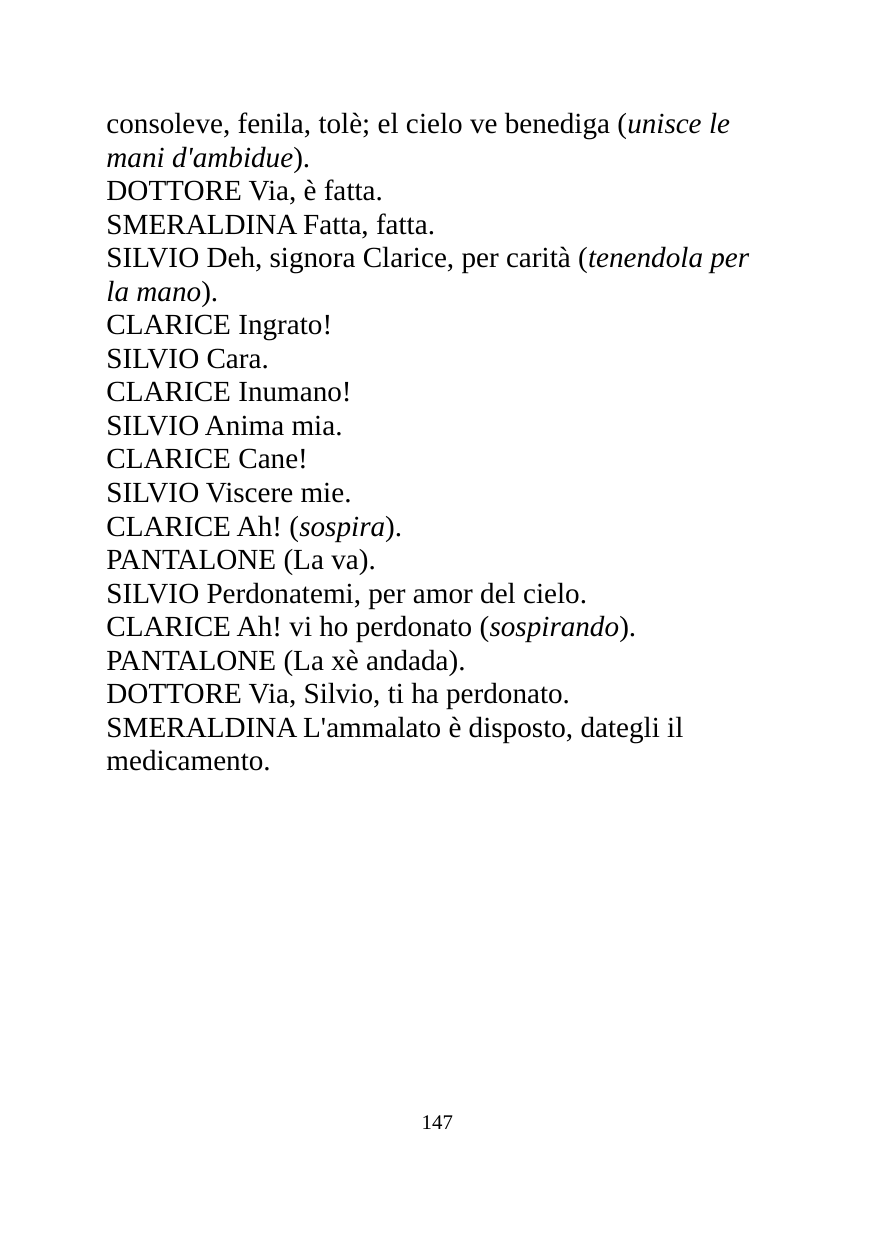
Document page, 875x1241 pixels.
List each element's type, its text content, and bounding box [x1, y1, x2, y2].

text CLARICE Ingrato! [106, 307, 768, 341]
text SILVIO Viscere mie. [106, 475, 768, 509]
text CLARICE Inumano! [106, 374, 768, 408]
text SILVIO Cara. [106, 341, 768, 374]
text PANTALONE (La xè andada). [106, 643, 768, 676]
text CLARICE Cane! [106, 442, 768, 475]
text SILVIO Deh, signora Clarice, per carità (tenendola per la mano). [106, 240, 768, 307]
text DOTTORE Via, è fatta. [106, 173, 768, 207]
text CLARICE Ah! (sospira). [106, 509, 768, 542]
text SILVIO Perdonatemi, per amor del cielo. [106, 576, 768, 609]
text SMERALDINA Fatta, fatta. [106, 207, 768, 240]
text SILVIO Anima mia. [106, 408, 768, 442]
text DOTTORE Via, Silvio, ti ha perdonato. [106, 676, 768, 710]
text SMERALDINA L'ammalato è disposto, dategli il medicamento. [106, 710, 768, 777]
text PANTALONE (La va). [106, 542, 768, 576]
text CLARICE Ah! vi ho perdonato (sospirando). [106, 609, 768, 643]
text consoleve, fenila, tolè; el cielo ve benediga (unisce le mani d'ambidue). [106, 106, 768, 173]
